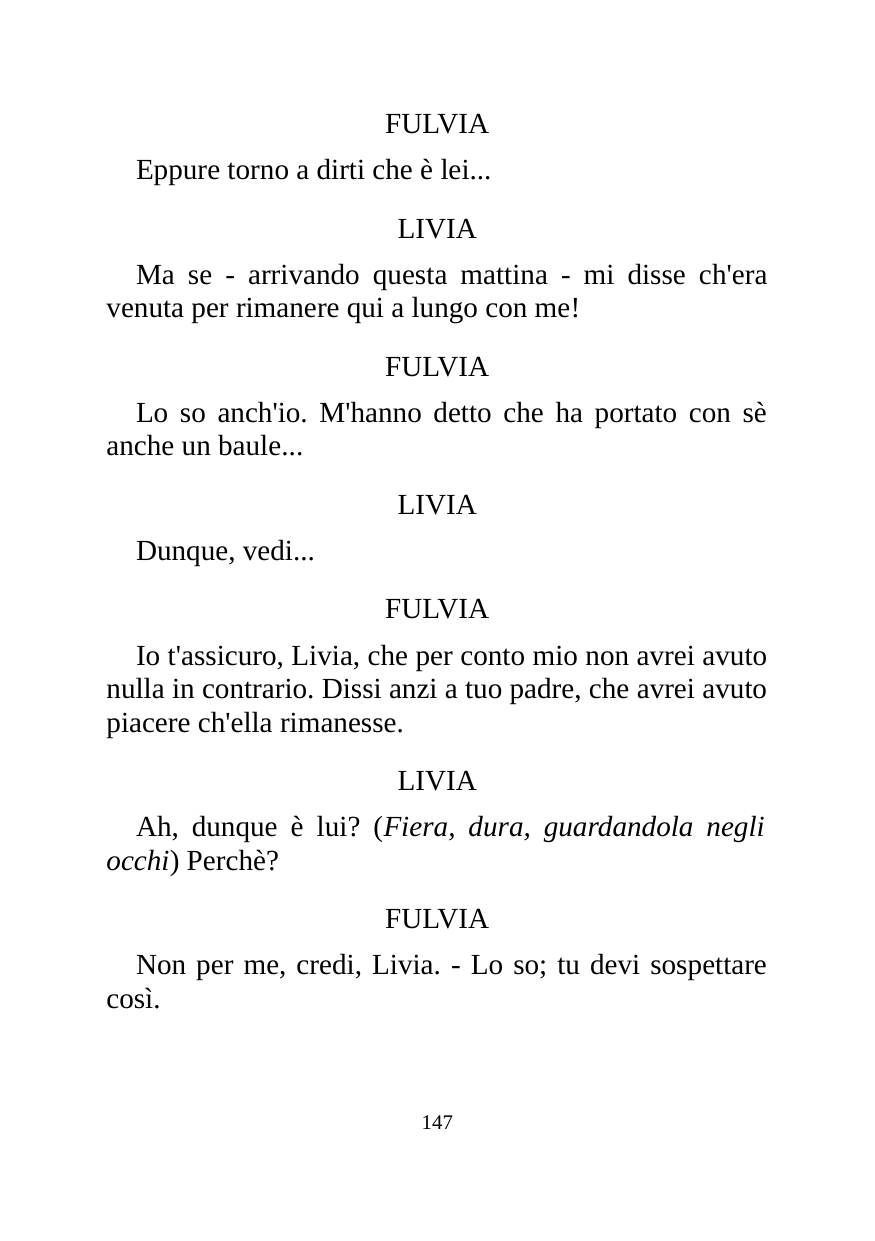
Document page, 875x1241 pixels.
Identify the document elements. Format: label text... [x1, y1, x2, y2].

text Lo so anch'io. M'hanno detto che ha portato con sè anche un baule... [106, 395, 768, 462]
text Non per me, credi, Livia. - Lo so; tu devi sospettare così. [106, 947, 768, 1014]
text FULVIA [106, 349, 768, 382]
text FULVIA [106, 106, 768, 140]
text Io t'assicuro, Livia, che per conto mio non avrei avuto nulla in contrario. Dissi anzi a tuo padre, che avrei avuto piacere ch'ella rimanesse. [106, 638, 768, 738]
text Ah, dunque è lui? (Fiera, dura, guardandola negli occhi) Perchè? [106, 809, 768, 876]
text Eppure torno a dirti che è lei... [106, 152, 768, 186]
text FULVIA [106, 901, 768, 935]
text FULVIA [106, 592, 768, 625]
text Dunque, vedi... [106, 533, 768, 567]
text LIVIA [106, 487, 768, 521]
text LIVIA [106, 211, 768, 244]
text Ma se - arrivando questa mattina - mi disse ch'era venuta per rimanere qui a lungo con me! [106, 257, 768, 324]
text LIVIA [106, 763, 768, 797]
